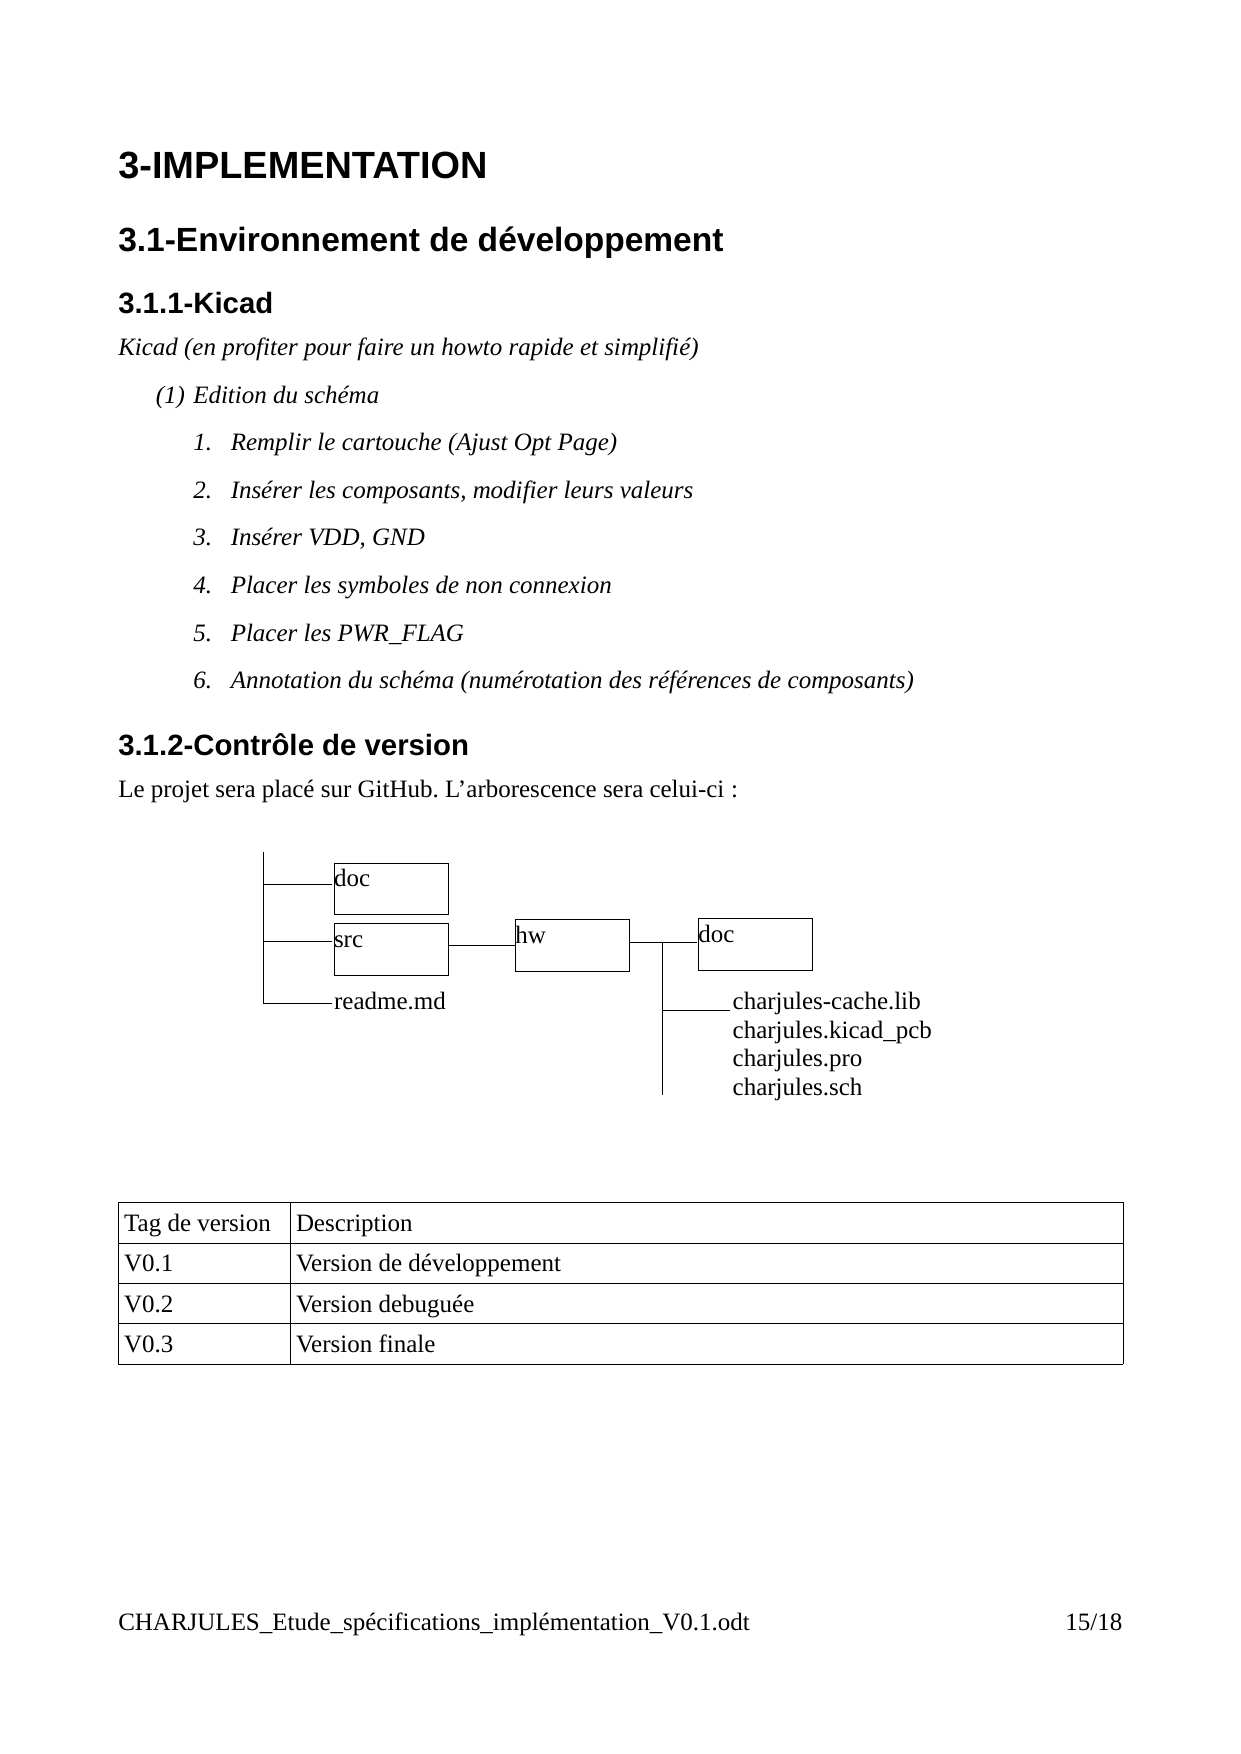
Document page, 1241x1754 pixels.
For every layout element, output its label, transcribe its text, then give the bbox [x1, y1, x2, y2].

list Insérer VDD, GND [193, 522, 1122, 551]
text Kicad (en profiter pour faire un howto rapide et simplifié) [118, 332, 1122, 361]
table_header Tag de version [119, 1203, 290, 1242]
list Placer les symboles de non connexion [193, 570, 1122, 599]
text Le projet sera placé sur GitHub. L’arborescence sera celui-ci : [118, 774, 1122, 802]
list Remplir le cartouche (Ajust Opt Page) [193, 427, 1122, 456]
list Insérer les composants, modifier leurs valeurs [193, 475, 1122, 504]
list Placer les PWR_FLAG [193, 618, 1122, 646]
table_cell V0.3 [119, 1324, 290, 1363]
subtitle 3.1.1-Kicad [118, 286, 1122, 319]
subtitle 3.1-Environnement de développement [118, 220, 1122, 259]
subtitle 3.1.2-Contrôle de version [118, 727, 1122, 761]
table_header Description [291, 1203, 1123, 1242]
list Edition du schéma [156, 380, 1122, 408]
subtitle 3-IMPLEMENTATION [118, 143, 1122, 187]
table_cell V0.1 [119, 1244, 290, 1283]
table_cell V0.2 [119, 1284, 290, 1323]
table_cell Version debuguée [291, 1284, 1123, 1323]
table_cell Version de développement [291, 1244, 1123, 1283]
list Annotation du schéma (numérotation des références de composants) [193, 665, 1122, 694]
table_cell Version finale [291, 1324, 1123, 1363]
